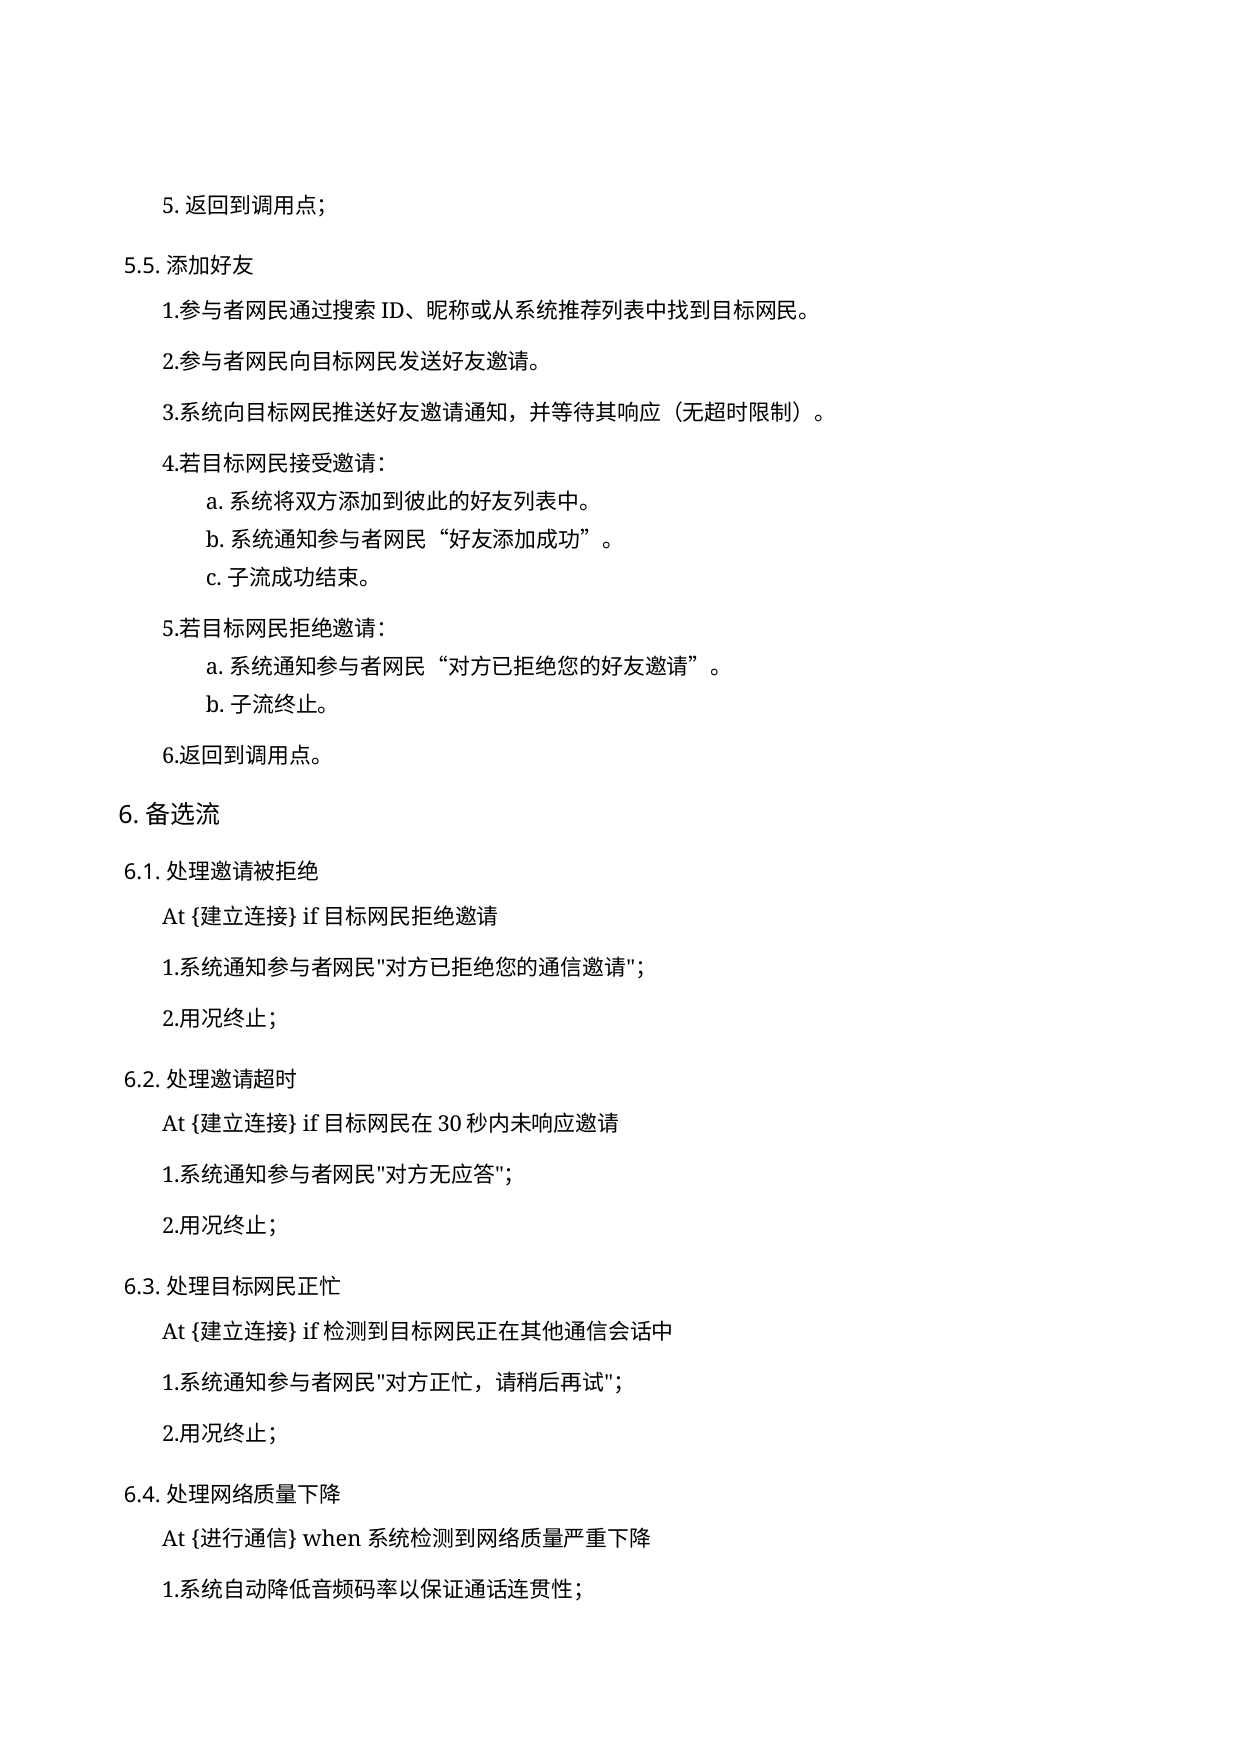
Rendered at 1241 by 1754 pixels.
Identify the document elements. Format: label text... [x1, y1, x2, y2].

subtitle 处理网络质量下降 [118, 1477, 1122, 1509]
text At {建立连接} if 目标网民拒绝邀请 [118, 899, 1122, 931]
text 6.返回到调用点。 [118, 738, 1122, 770]
text 5. 返回到调用点； [118, 188, 1122, 219]
text At {进行通信} when 系统检测到网络质量严重下降 [118, 1521, 1122, 1553]
subtitle 处理邀请被拒绝 [118, 854, 1122, 886]
subtitle 添加好友 [118, 248, 1122, 280]
text 1.系统自动降低音频码率以保证通话连贯性； [118, 1572, 1122, 1604]
subtitle 处理目标网民正忙 [118, 1269, 1122, 1301]
text 2.用况终止； [118, 1208, 1122, 1240]
text At {建立连接} if 检测到目标网民正在其他通信会话中 [118, 1314, 1122, 1346]
text 1.系统通知参与者网民"对方无应答"； [118, 1157, 1122, 1189]
text 5.若目标网民拒绝邀请： a. 系统通知参与者网民“对方已拒绝您的好友邀请”。 b. 子流终止。 [118, 611, 1122, 719]
text 1.系统通知参与者网民"对方已拒绝您的通信邀请"； [118, 950, 1122, 982]
text 2.用况终止； [118, 1001, 1122, 1033]
text 1.系统通知参与者网民"对方正忙，请稍后再试"； [118, 1365, 1122, 1397]
text 1.参与者网民通过搜索ID、昵称或从系统推荐列表中找到目标网民。 [118, 293, 1122, 325]
subtitle 处理邀请超时 [118, 1062, 1122, 1094]
text 3.系统向目标网民推送好友邀请通知，并等待其响应（无超时限制）。 [118, 395, 1122, 427]
text 2.参与者网民向目标网民发送好友邀请。 [118, 344, 1122, 376]
text 4.若目标网民接受邀请： a. 系统将双方添加到彼此的好友列表中。 b. 系统通知参与者网民“好友添加成功”。 c. 子流成功结束。 [118, 446, 1122, 592]
text 2.用况终止； [118, 1416, 1122, 1448]
subtitle 备选流 [118, 795, 1122, 831]
text At {建立连接} if 目标网民在30秒内未响应邀请 [118, 1106, 1122, 1138]
